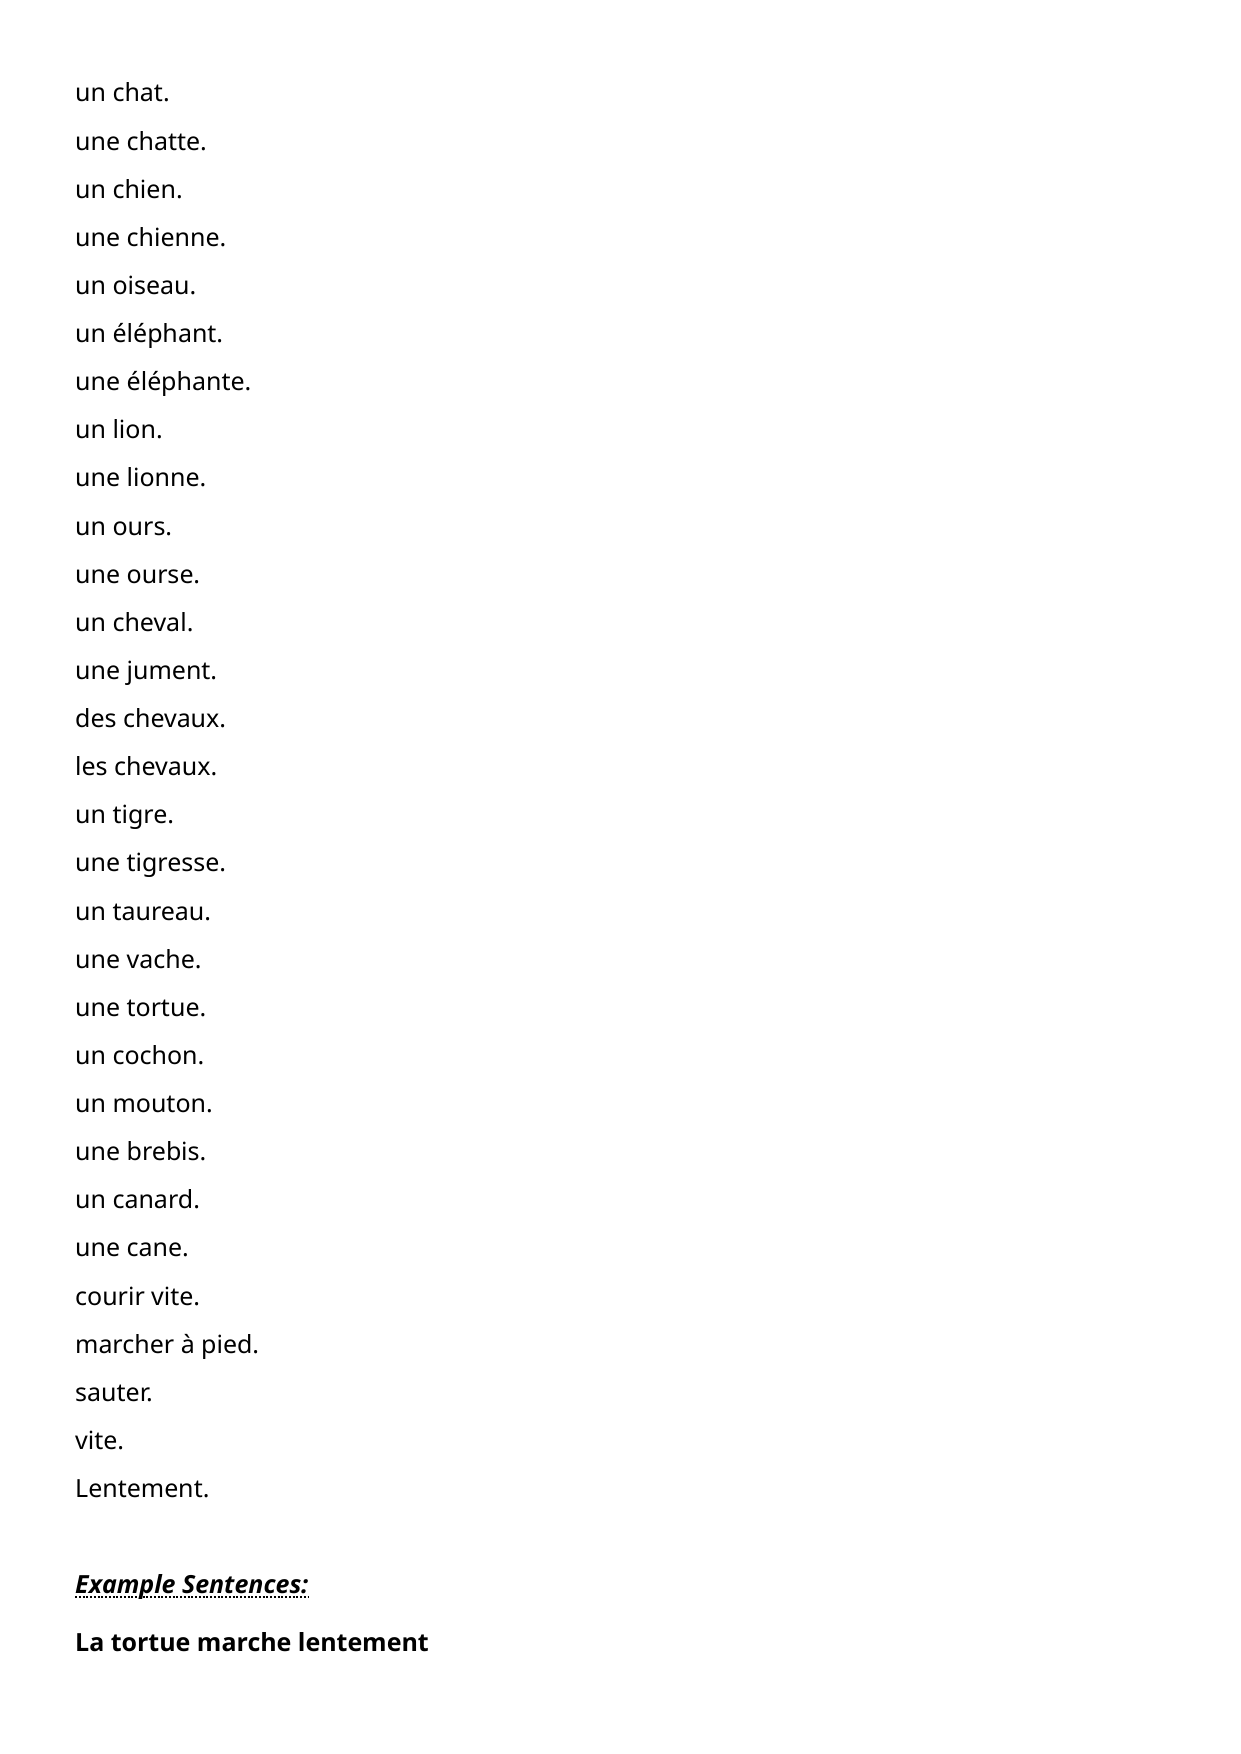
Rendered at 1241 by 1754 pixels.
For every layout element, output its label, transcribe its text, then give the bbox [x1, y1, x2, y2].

text marcher à pied. [75, 1326, 1165, 1360]
text un oiseau. [75, 267, 1165, 302]
text un taureau. [75, 893, 1165, 927]
text une chienne. [75, 219, 1165, 253]
text une jument. [75, 652, 1165, 687]
text une lionne. [75, 460, 1165, 494]
text une chatte. [75, 123, 1165, 157]
text une brebis. [75, 1134, 1165, 1168]
text un cochon. [75, 1037, 1165, 1072]
text un canard. [75, 1182, 1165, 1216]
text une éléphante. [75, 364, 1165, 398]
text vite. [75, 1422, 1165, 1457]
text un ours. [75, 508, 1165, 542]
subtitle Example Sentences: [75, 1567, 1165, 1601]
text un éléphant. [75, 316, 1165, 350]
text une tigresse. [75, 845, 1165, 879]
text un tigre. [75, 797, 1165, 831]
text La tortue marche lentement [75, 1625, 1165, 1659]
text une vache. [75, 941, 1165, 975]
text courir vite. [75, 1278, 1165, 1312]
text un lion. [75, 412, 1165, 446]
text un cheval. [75, 604, 1165, 638]
text les chevaux. [75, 749, 1165, 783]
text Lentement. [75, 1471, 1165, 1505]
text des chevaux. [75, 701, 1165, 735]
text un chat. [75, 75, 1165, 109]
text sauter. [75, 1374, 1165, 1408]
text une cane. [75, 1230, 1165, 1264]
text une ourse. [75, 556, 1165, 590]
text une tortue. [75, 989, 1165, 1023]
text un mouton. [75, 1086, 1165, 1120]
text un chien. [75, 171, 1165, 205]
